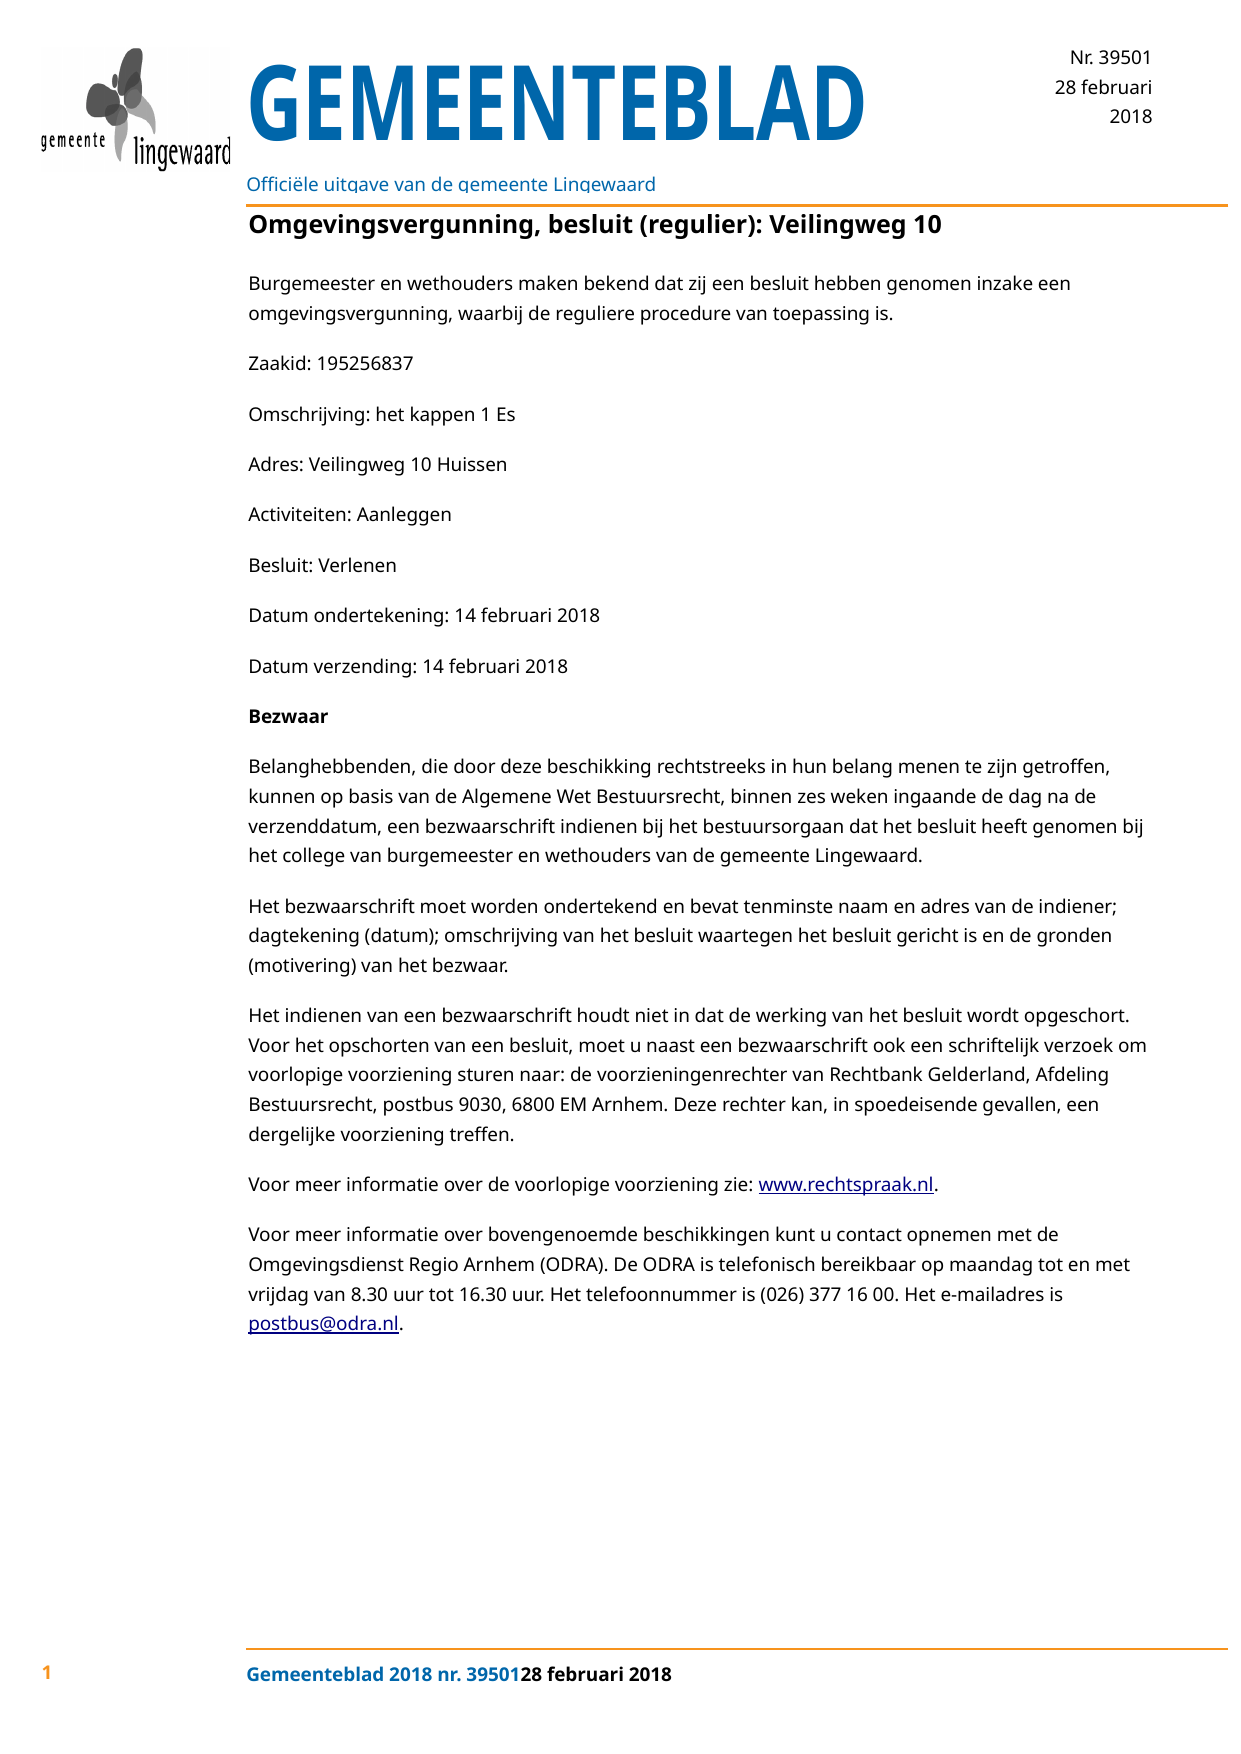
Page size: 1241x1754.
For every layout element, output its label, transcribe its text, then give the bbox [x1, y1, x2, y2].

text Besluit: Verlenen [248, 552, 1152, 578]
text Het indienen van een bezwaarschrift houdt niet in dat de werking van het besluit wordt opgeschort. Voor het opschorten van een besluit, moet u naast een bezwaarschrift ook een schriftelijk verzoek om voorlopige voorziening sturen naar: de voorzieningenrechter van Rechtbank Gelderland, Afdeling Bestuursrecht, postbus 9030, 6800 EM Arnhem. Deze rechter kan, in spoedeisende gevallen, een dergelijke voorziening treffen. [248, 1002, 1152, 1146]
text Omschrijving: het kappen 1 Es [248, 401, 1152, 426]
text Omgevingsvergunning, besluit (regulier): Veilingweg 10 [248, 207, 1152, 241]
text Belanghebbenden, die door deze beschikking rechtstreeks in hun belang menen te zijn getroffen, kunnen op basis van de Algemene Wet Bestuursrecht, binnen zes weken ingaande de dag na de verzenddatum, een bezwaarschrift indienen bij het bestuursorgaan dat het besluit heeft genomen bij het college van burgemeester en wethouders van de gemeente Lingewaard. [248, 754, 1152, 868]
text Activiteiten: Aanleggen [248, 502, 1152, 527]
text Voor meer informatie over bovengenoemde beschikkingen kunt u contact opnemen met de Omgevingsdienst Regio Arnhem (ODRA). De ODRA is telefonisch bereikbaar op maandag tot en met vrijdag van 8.30 uur tot 16.30 uur. Het telefoonnummer is (026) 377 16 00. Het e-mailadres is postbus@odra.nl. [248, 1222, 1152, 1336]
text Burgemeester en wethouders maken bekend dat zij een besluit hebben genomen inzake een omgevingsvergunning, waarbij de reguliere procedure van toepassing is. [248, 270, 1152, 326]
text Datum verzending: 14 februari 2018 [248, 653, 1152, 678]
text Datum ondertekening: 14 februari 2018 [248, 602, 1152, 628]
text Voor meer informatie over de voorlopige voorziening zie: www.rechtspraak.nl. [248, 1171, 1152, 1197]
picture [41, 47, 231, 172]
text Adres: Veilingweg 10 Huissen [248, 451, 1152, 477]
text Zaakid: 195256837 [248, 350, 1152, 376]
text Bezwaar [248, 703, 1152, 729]
text Het bezwaarschrift moet worden ondertekend en bevat tenminste naam en adres van de indiener; dagtekening (datum); omschrijving van het besluit waartegen het besluit gericht is en de gronden (motivering) van het bezwaar. [248, 893, 1152, 978]
